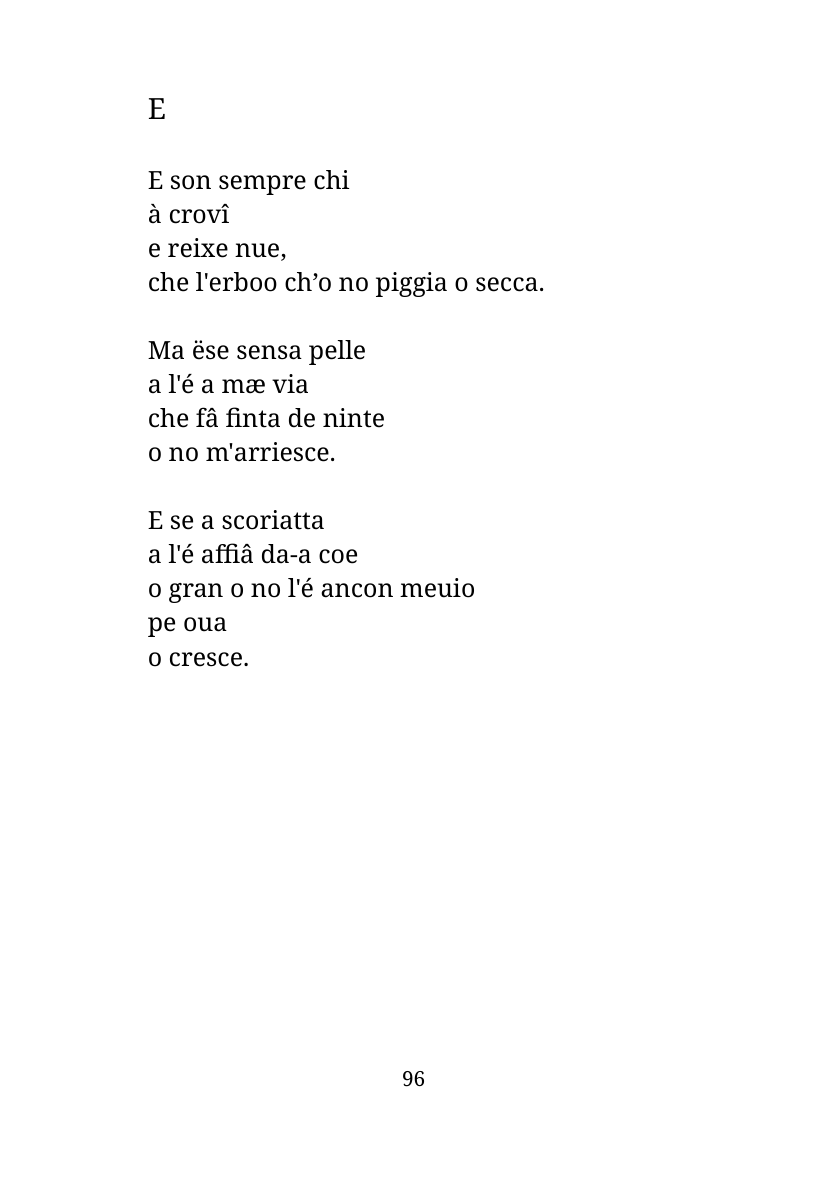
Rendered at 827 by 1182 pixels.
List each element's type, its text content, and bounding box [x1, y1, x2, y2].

text a l'é a mæ via [118, 367, 709, 401]
text à crovî [118, 196, 709, 230]
text E se a scoriatta [118, 503, 709, 537]
text E [118, 88, 709, 128]
text o gran o no l'é ancon meuio [118, 571, 709, 605]
text o no m'arriesce. [118, 435, 709, 469]
text che fâ finta de ninte [118, 401, 709, 435]
text E son sempre chi [118, 162, 709, 196]
text Ma ëse sensa pelle [118, 333, 709, 367]
text e reixe nue, [118, 230, 709, 264]
text che l'erboo ch’o no piggia o secca. [118, 264, 709, 298]
text pe oua [118, 605, 709, 639]
text o cresce. [118, 639, 709, 673]
text a l'é affiâ da-a coe [118, 537, 709, 571]
